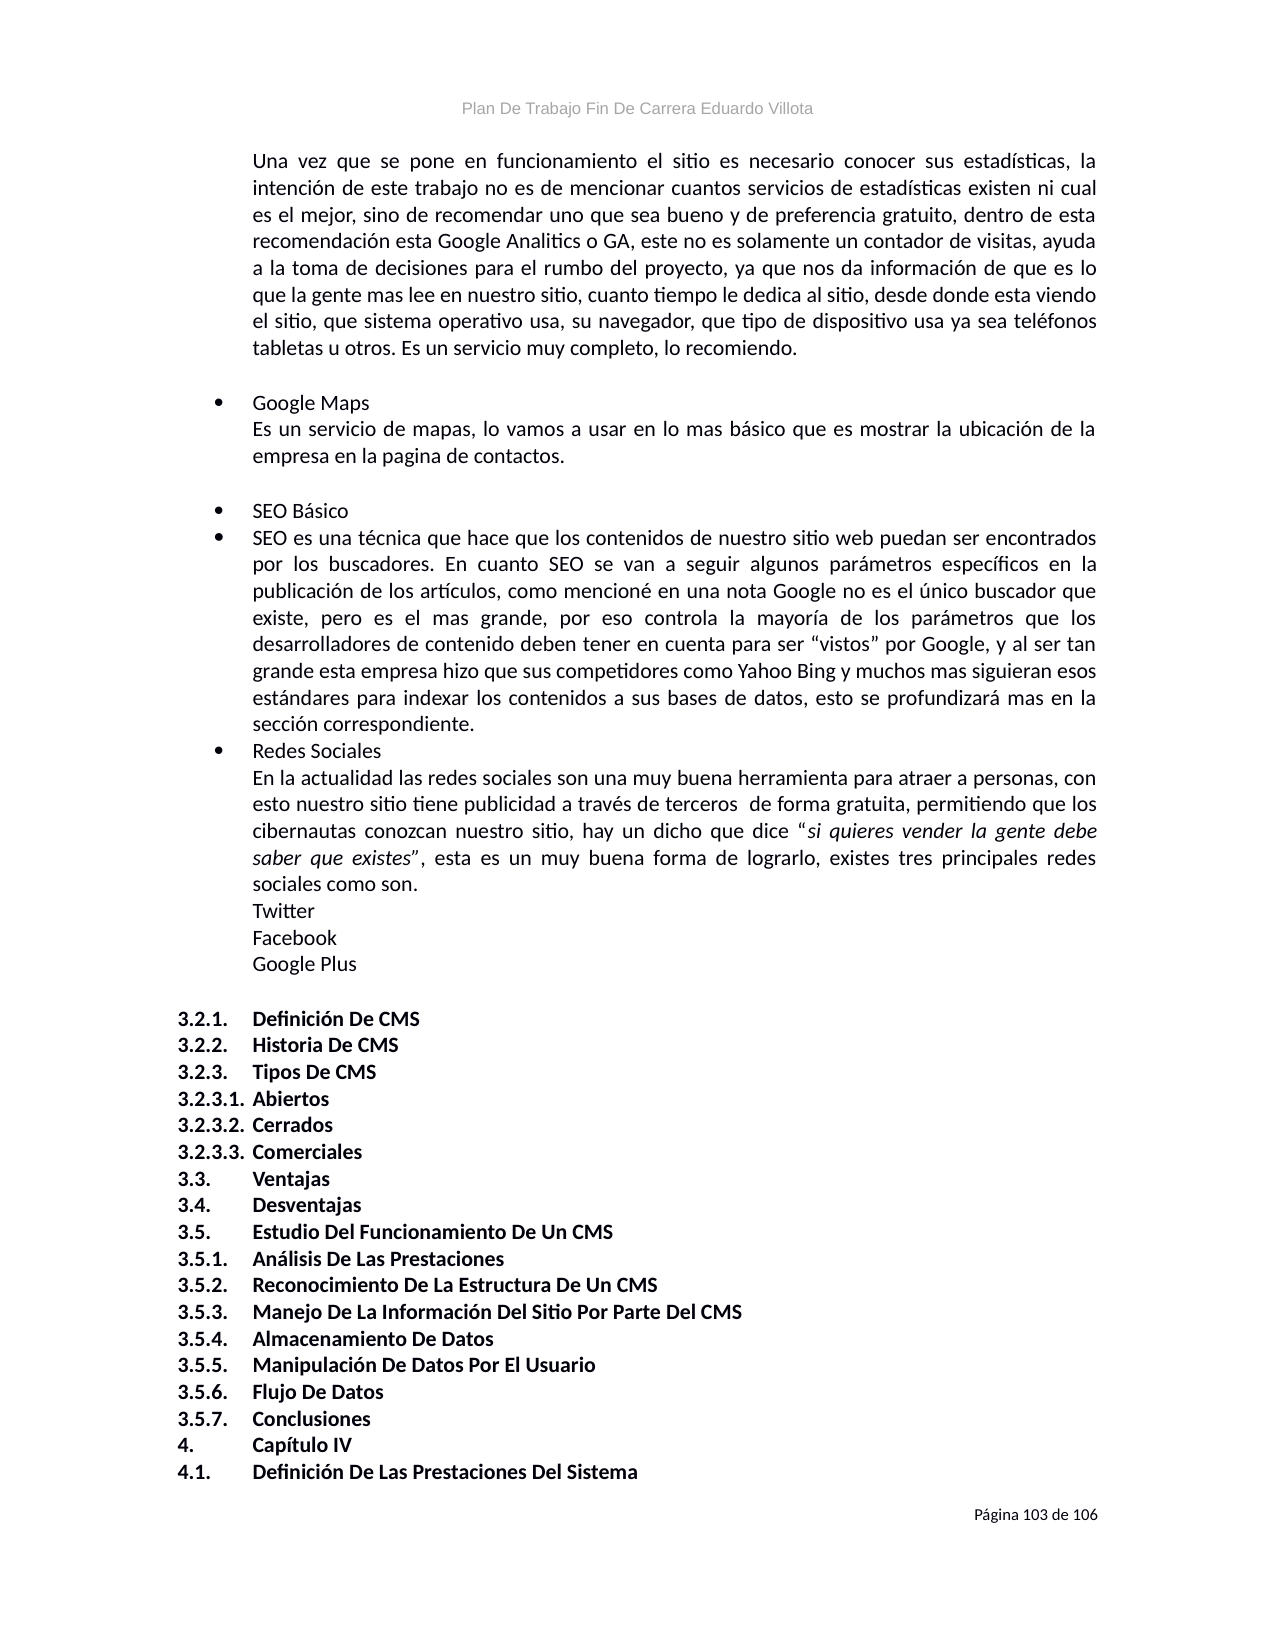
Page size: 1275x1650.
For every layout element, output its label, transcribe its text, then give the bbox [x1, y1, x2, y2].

list Google Maps [215, 389, 1098, 416]
list En la actualidad las redes sociales son una muy buena herramienta para atraer a personas, con esto nuestro sitio tiene publicidad a través de terceros de forma gratuita, permitiendo que los cibernautas conozcan nuestro sitio, hay un dicho que dice “si quieres vender la gente debe saber que existes”, esta es un muy buena forma de lograrlo, existes tres principales redes sociales como son. [252, 764, 1098, 897]
list SEO Básico [215, 497, 1098, 524]
list Una vez que se pone en funcionamiento el sitio es necesario conocer sus estadísticas, la intención de este trabajo no es de mencionar cuantos servicios de estadísticas existen ni cual es el mejor, sino de recomendar uno que sea bueno y de preferencia gratuito, dentro de esta recomendación esta Google Analitics o GA, este no es solamente un contador de visitas, ayuda a la toma de decisiones para el rumbo del proyecto, ya que nos da información de que es lo que la gente mas lee en nuestro sitio, cuanto tiempo le dedica al sitio, desde donde esta viendo el sitio, que sistema operativo usa, su navegador, que tipo de dispositivo usa ya sea teléfonos tabletas u otros. Es un servicio muy completo, lo recomiendo. [252, 148, 1098, 361]
text 3.2.3.2. Cerrados [177, 1112, 1098, 1138]
text 3.5.1. Análisis De Las Prestaciones [177, 1245, 1098, 1272]
text 3.5. Estudio Del Funcionamiento De Un CMS [177, 1218, 1098, 1245]
text 3.5.5. Manipulación De Datos Por El Usuario [177, 1352, 1098, 1378]
list Facebook [252, 924, 1098, 950]
list Es un servicio de mapas, lo vamos a usar en lo mas básico que es mostrar la ubicación de la empresa en la pagina de contactos. [252, 416, 1098, 469]
text 3.2.3.1. Abiertos [177, 1085, 1098, 1112]
list Redes Sociales [215, 737, 1098, 764]
text 3.2.3. Tipos De CMS [177, 1058, 1098, 1085]
text 3.5.2. Reconocimiento De La Estructura De Un CMS [177, 1272, 1098, 1298]
list Twitter [252, 897, 1098, 924]
list SEO es una técnica que hace que los contenidos de nuestro sitio web puedan ser encontrados por los buscadores. En cuanto SEO se van a seguir algunos parámetros específicos en la publicación de los artículos, como mencioné en una nota Google no es el único buscador que existe, pero es el mas grande, por eso controla la mayoría de los parámetros que los desarrolladores de contenido deben tener en cuenta para ser “vistos” por Google, y al ser tan grande esta empresa hizo que sus competidores como Yahoo Bing y muchos mas siguieran esos estándares para indexar los contenidos a sus bases de datos, esto se profundizará mas en la sección correspondiente. [215, 524, 1098, 737]
list Google Plus [252, 950, 1098, 977]
text 4.1. Definición De Las Prestaciones Del Sistema [177, 1458, 1098, 1485]
text 3.5.6. Flujo De Datos [177, 1378, 1098, 1405]
text 3.5.7. Conclusiones [177, 1405, 1098, 1432]
text 3.2.3.3. Comerciales [177, 1138, 1098, 1165]
text 3.4. Desventajas [177, 1192, 1098, 1218]
text 3.5.4. Almacenamiento De Datos [177, 1325, 1098, 1352]
text 3.2.1. Definición De CMS [177, 1005, 1098, 1032]
text 3.3. Ventajas [177, 1165, 1098, 1192]
text 4. Capítulo IV [177, 1432, 1098, 1458]
text 3.5.3. Manejo De La Información Del Sitio Por Parte Del CMS [177, 1298, 1098, 1325]
text 3.2.2. Historia De CMS [177, 1032, 1098, 1058]
